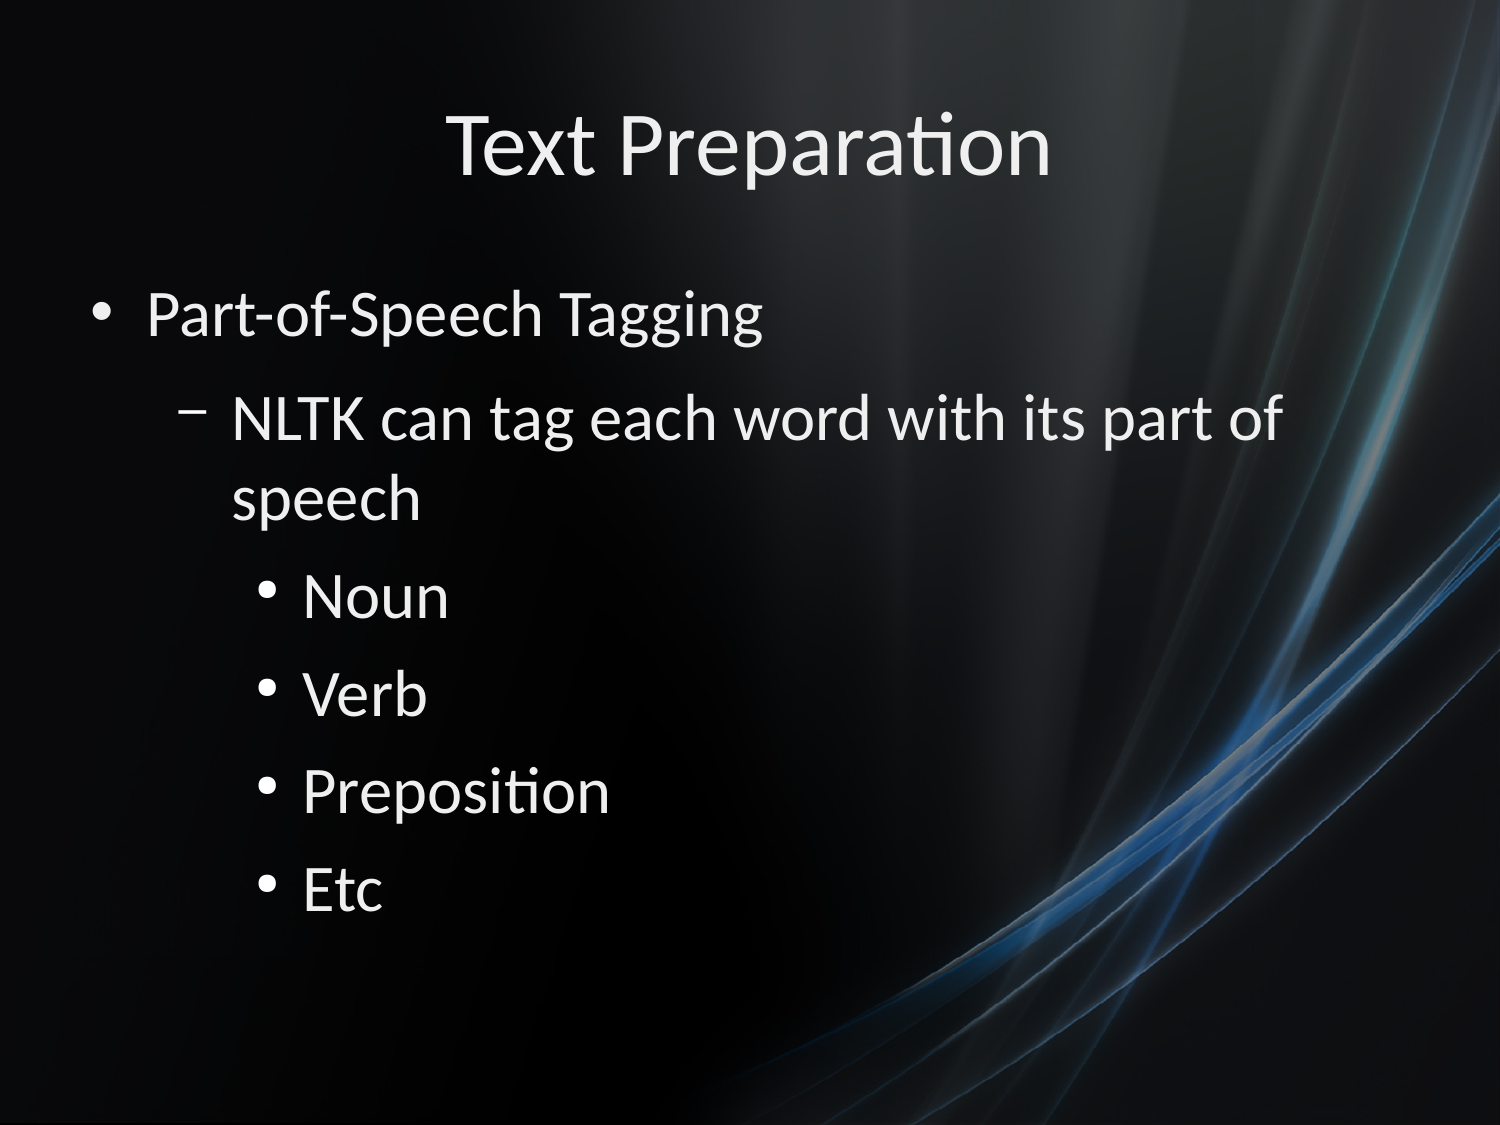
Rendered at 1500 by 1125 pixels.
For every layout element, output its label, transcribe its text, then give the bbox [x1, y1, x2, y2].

list Part-of-Speech Tagging NLTK can tag each word with its part of speech Noun Verb Preposition Etc [75, 262, 1425, 1005]
title Text Preparation [75, 45, 1425, 233]
text_box [0, 0, 1500, 1125]
